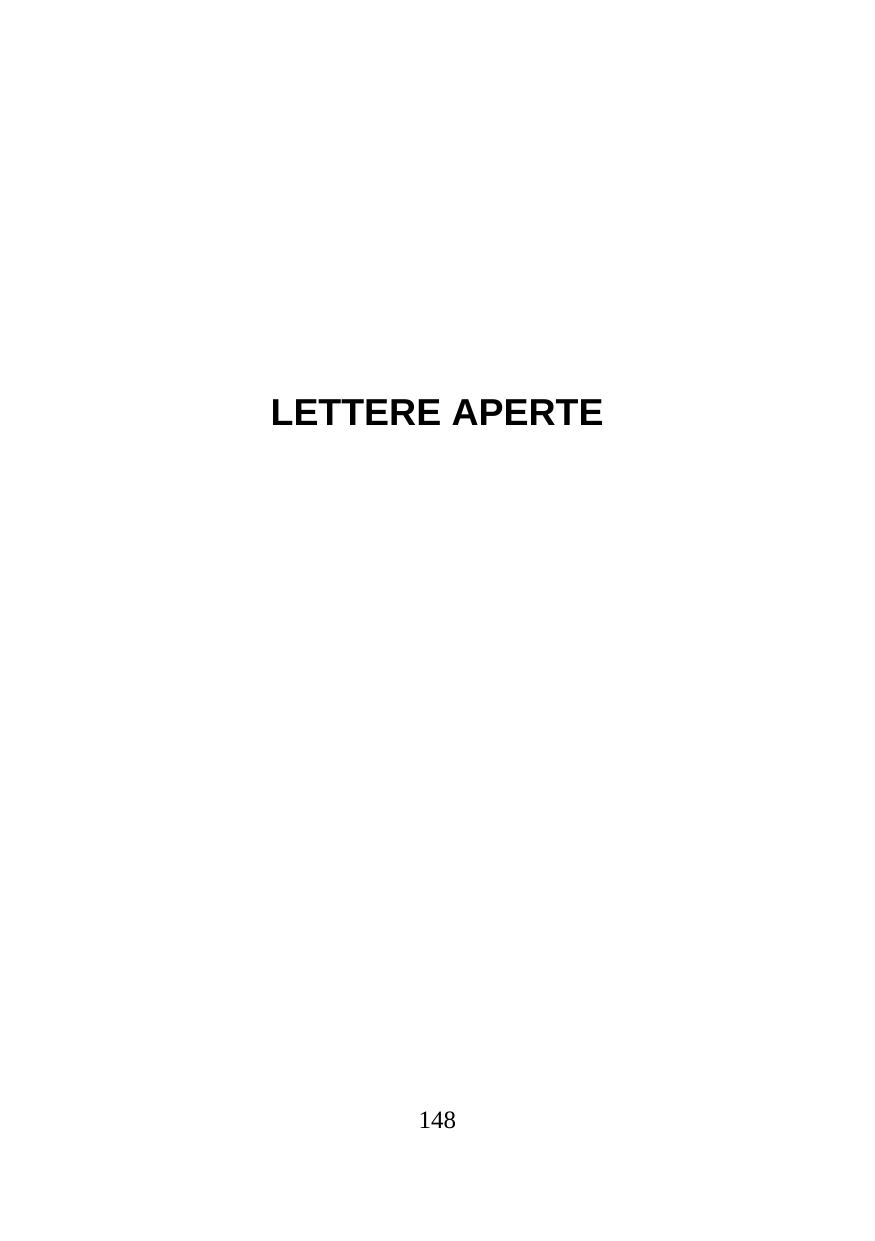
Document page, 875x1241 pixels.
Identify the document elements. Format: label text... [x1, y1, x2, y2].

subtitle LETTERE APERTE [106, 390, 768, 433]
